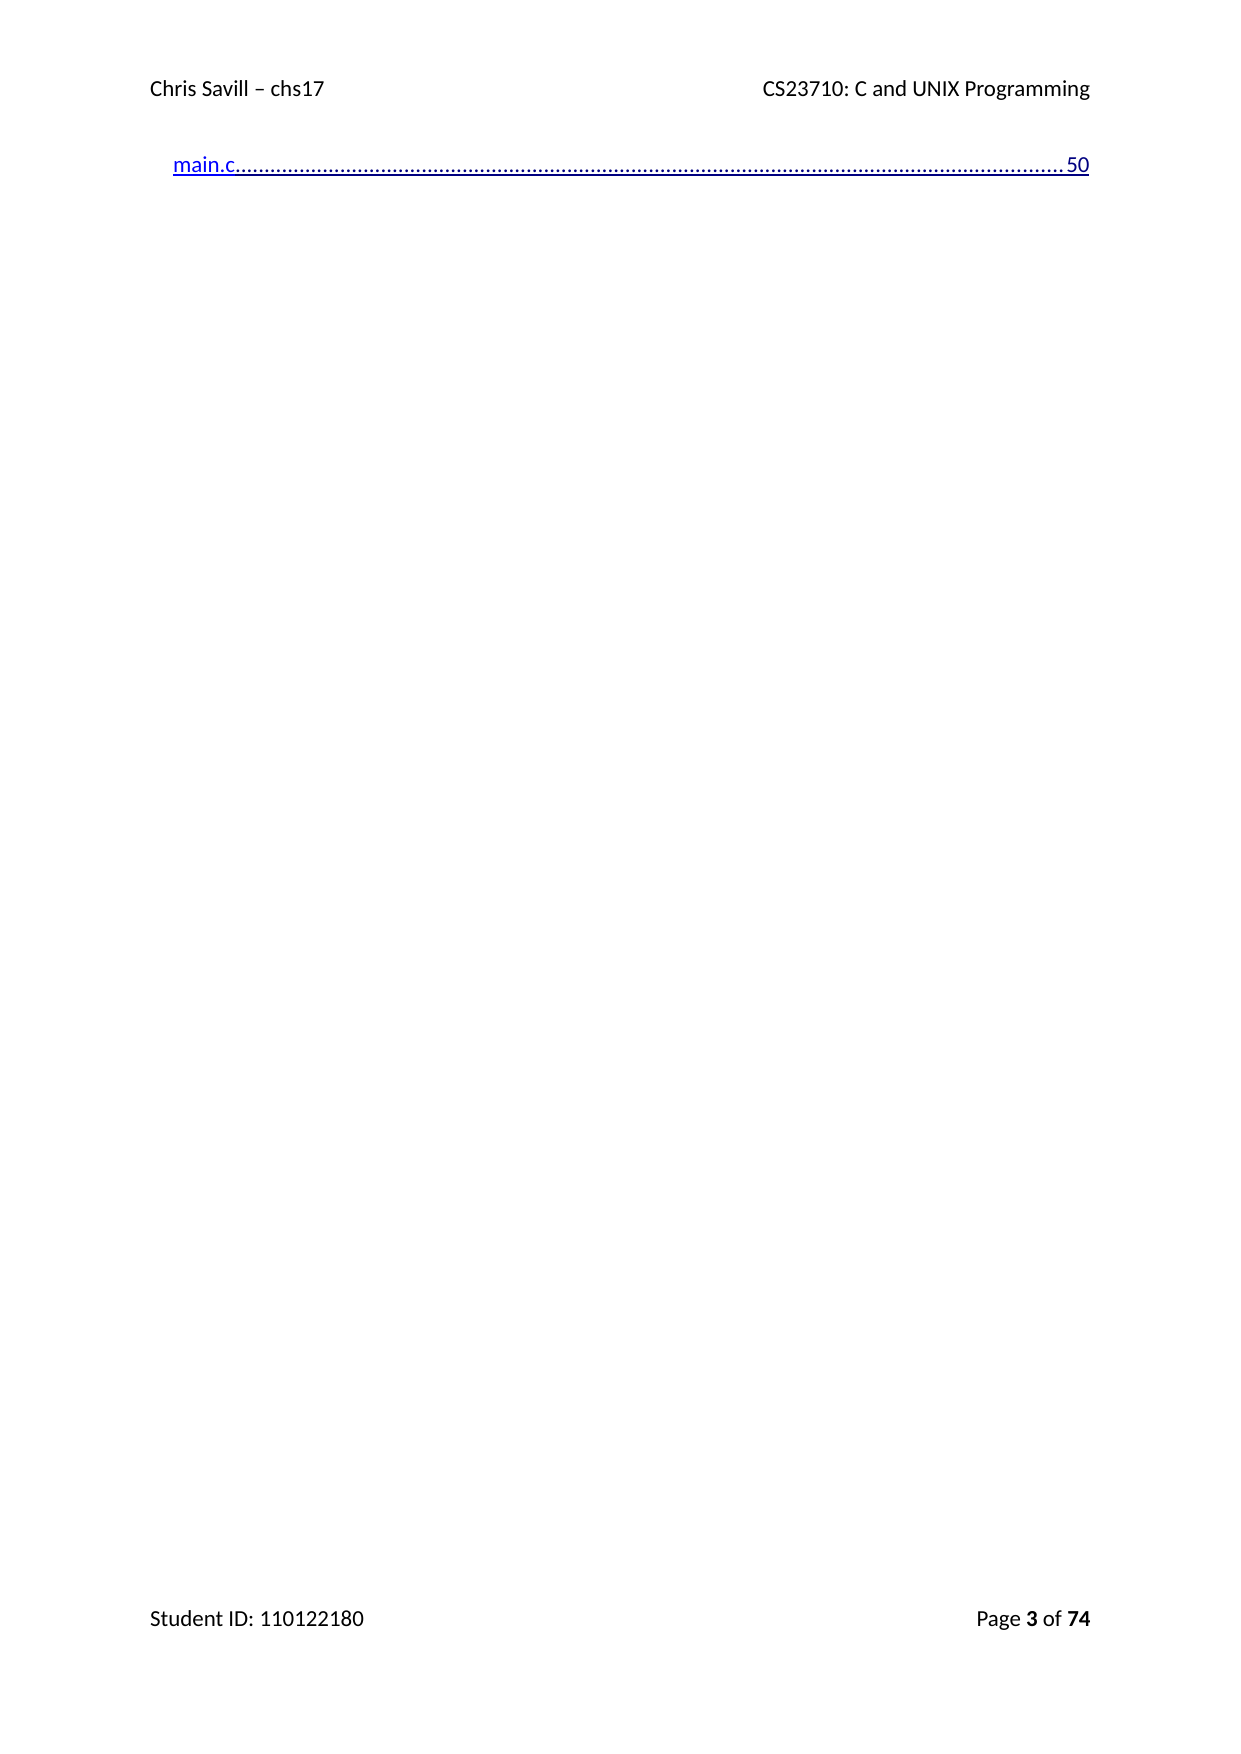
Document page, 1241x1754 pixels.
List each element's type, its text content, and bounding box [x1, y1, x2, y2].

text main.c 50 [173, 150, 1090, 178]
